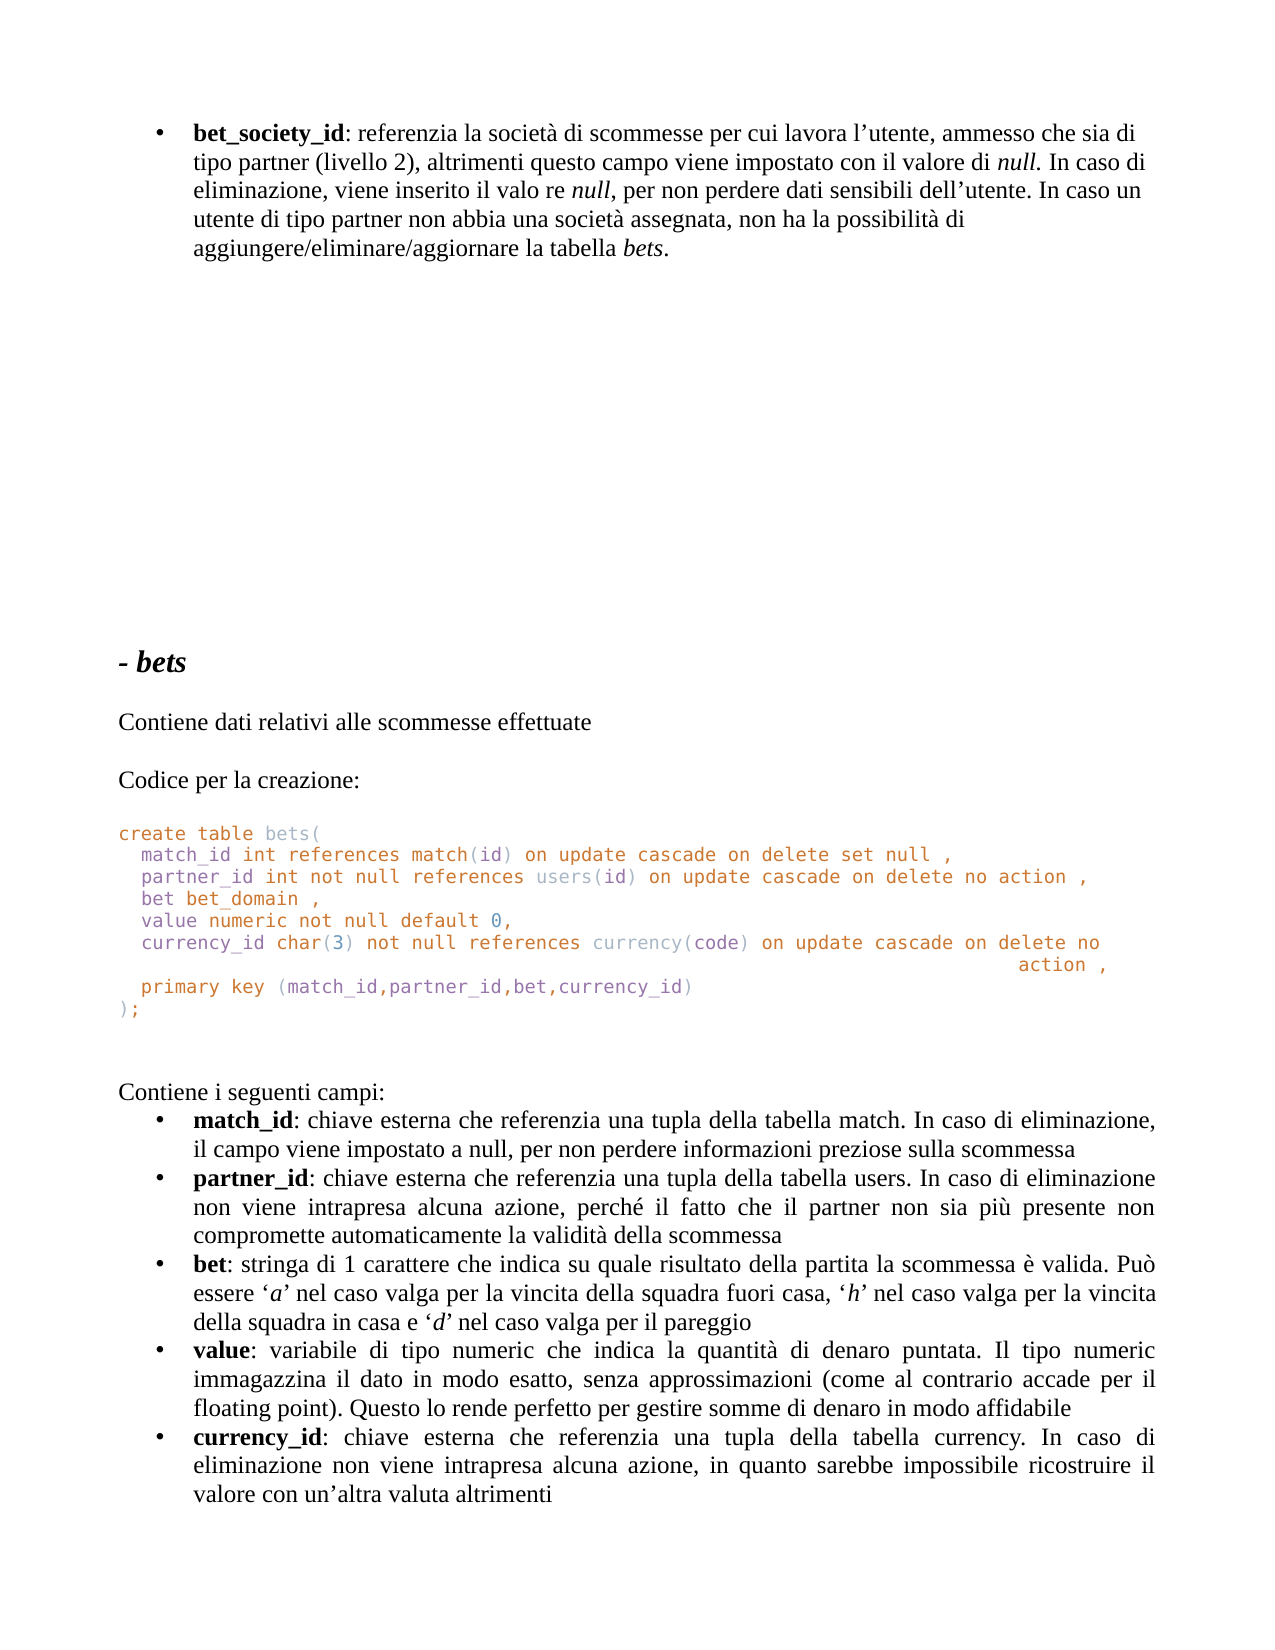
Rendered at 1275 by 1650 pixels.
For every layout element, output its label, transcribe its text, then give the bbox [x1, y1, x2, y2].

text - bets [118, 643, 1157, 679]
text Contiene dati relativi alle scommesse effettuate [118, 707, 1157, 736]
text create table bets( match_id int references match(id) on update cascade on delete set null , partner_id int not null references users(id) on update cascade on delete no action , bet bet_domain , value numeric not null default 0, currency_id char(3) not null references currency(code) on update cascade on delete no action , primary key (match_id,partner_id,bet,currency_id) ); [118, 822, 1157, 1019]
list match_id: chiave esterna che referenzia una tupla della tabella match. In caso di eliminazione, il campo viene impostato a null, per non perdere informazioni preziose sulla scommessa [156, 1106, 1157, 1163]
list partner_id: chiave esterna che referenzia una tupla della tabella users. In caso di eliminazione non viene intrapresa alcuna azione, perché il fatto che il partner non sia più presente non compromette automaticamente la validità della scommessa [156, 1163, 1157, 1249]
list bet: stringa di 1 carattere che indica su quale risultato della partita la scommessa è valida. Può essere ‘a’ nel caso valga per la vincita della squadra fuori casa, ‘h’ nel caso valga per la vincita della squadra in casa e ‘d’ nel caso valga per il pareggio [156, 1249, 1157, 1336]
list bet_society_id: referenzia la società di scommesse per cui lavora l’utente, ammesso che sia di tipo partner (livello 2), altrimenti questo campo viene impostato con il valore di null. In caso di eliminazione, viene inserito il valo re null, per non perdere dati sensibili dell’utente. In caso un utente di tipo partner non abbia una società assegnata, non ha la possibilità di aggiungere/eliminare/aggiornare la tabella bets. [156, 118, 1157, 262]
list currency_id: chiave esterna che referenzia una tupla della tabella currency. In caso di eliminazione non viene intrapresa alcuna azione, in quanto sarebbe impossibile ricostruire il valore con un’altra valuta altrimenti [156, 1422, 1157, 1508]
text Contiene i seguenti campi: [118, 1077, 1157, 1106]
text Codice per la creazione: [118, 765, 1157, 794]
list value: variabile di tipo numeric che indica la quantità di denaro puntata. Il tipo numeric immagazzina il dato in modo esatto, senza approssimazioni (come al contrario accade per il floating point). Questo lo rende perfetto per gestire somme di denaro in modo affidabile [156, 1336, 1157, 1422]
